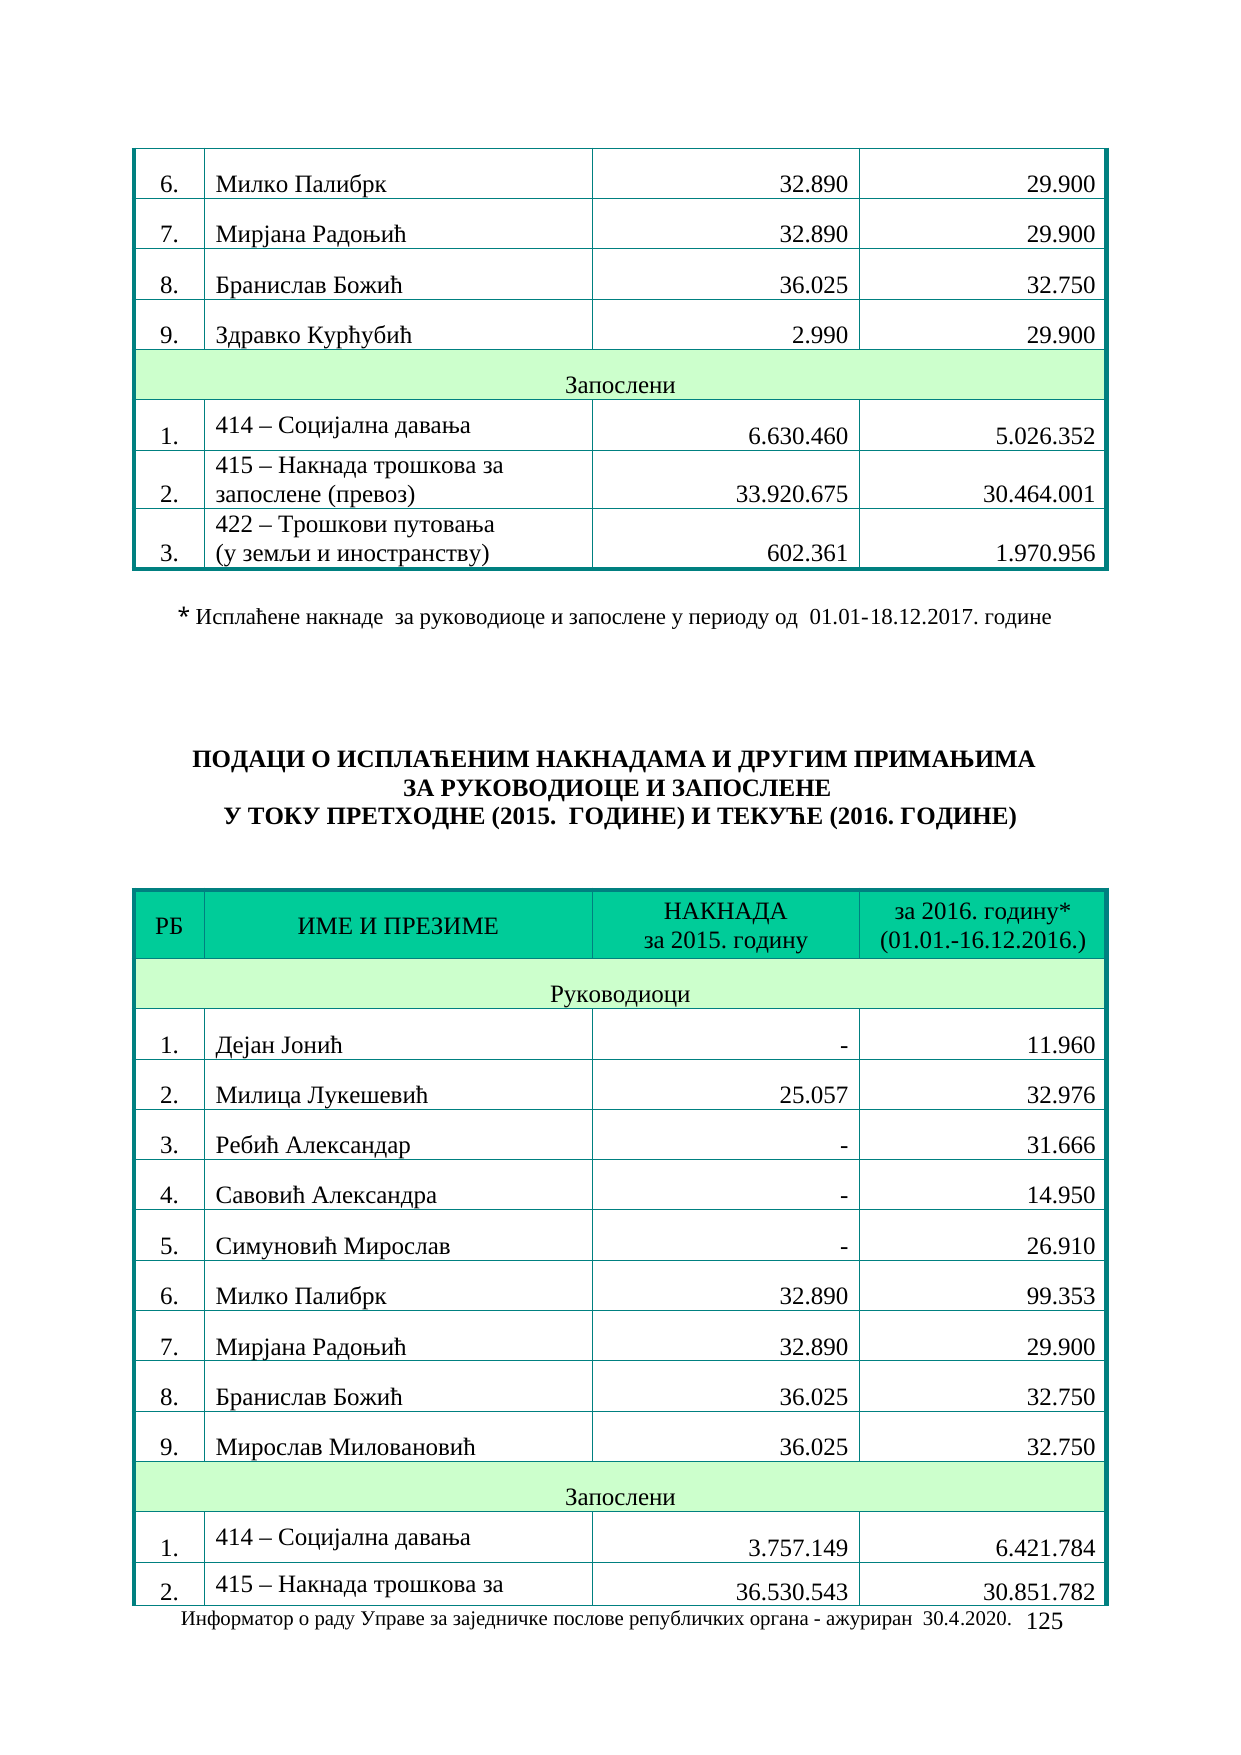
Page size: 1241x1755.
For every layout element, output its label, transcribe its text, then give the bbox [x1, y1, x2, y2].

table_cell 1.970.956 [860, 509, 1104, 567]
table_cell Савовић Александра [205, 1160, 592, 1209]
table_cell 9. [136, 300, 204, 349]
table_cell 2. [136, 451, 204, 508]
table_cell 32.890 [593, 1261, 859, 1310]
table_header РБ [136, 892, 204, 958]
table_cell 29.900 [860, 300, 1104, 349]
table_cell 33.920.675 [593, 451, 859, 508]
table_cell 32.890 [593, 199, 859, 248]
table_cell 415 – Накнада трошкова за [205, 1563, 592, 1605]
table_cell Ребић Александар [205, 1110, 592, 1159]
table_cell Мирјана Радоњић [205, 199, 592, 248]
table_cell 414 – Социјална давања [205, 1512, 592, 1562]
table_cell Бранислав Божић [205, 249, 592, 299]
table_cell 25.057 [593, 1060, 859, 1109]
table_cell 414 – Социјална давања [205, 400, 592, 449]
table_cell 32.976 [860, 1060, 1104, 1109]
table_cell Здравко Курћубић [205, 300, 592, 349]
table_cell Дејан Јонић [205, 1009, 592, 1058]
table_cell 26.910 [860, 1210, 1104, 1260]
table_cell 3.757.149 [593, 1512, 859, 1562]
table_cell 415 – Накнада трошкова за запослене (превоз) [205, 451, 592, 508]
table_cell 6. [136, 1261, 204, 1310]
table_cell 5.026.352 [860, 400, 1104, 449]
table_cell 2. [136, 1563, 204, 1605]
table_cell Руководиоци [136, 959, 1104, 1008]
table_cell 32.890 [593, 149, 859, 198]
table_cell 36.025 [593, 1361, 859, 1411]
table_header ИМЕ И ПРЕЗИМЕ [205, 892, 592, 958]
text * Исплаћене накнаде за руководиоце и запослене у периоду од 01.01-18.12.2017. године [177, 600, 1063, 631]
table_cell - [593, 1110, 859, 1159]
table_cell Мирјана Радоњић [205, 1311, 592, 1360]
table_cell Запослени [136, 350, 1104, 399]
table_cell - [593, 1009, 859, 1058]
table_cell 36.530.543 [593, 1563, 859, 1605]
table_cell Мирослав Миловановић [205, 1412, 592, 1461]
table_cell Милко Палибрк [205, 149, 592, 198]
table_cell 1. [136, 1009, 204, 1058]
table_cell 9. [136, 1412, 204, 1461]
table_cell 6. [136, 149, 204, 198]
table_cell 99.353 [860, 1261, 1104, 1310]
table_cell 7. [136, 199, 204, 248]
table_cell 3. [136, 509, 204, 567]
table_cell 4. [136, 1160, 204, 1209]
table_cell - [593, 1210, 859, 1260]
table_cell 36.025 [593, 1412, 859, 1461]
table_cell Милко Палибрк [205, 1261, 592, 1310]
table_cell 6.421.784 [860, 1512, 1104, 1562]
table_cell Бранислав Божић [205, 1361, 592, 1411]
table_cell 5. [136, 1210, 204, 1260]
table_cell 32.750 [860, 249, 1104, 299]
table_cell Запослени [136, 1462, 1104, 1511]
table_cell 14.950 [860, 1160, 1104, 1209]
table_cell 3. [136, 1110, 204, 1159]
table_cell 30.464.001 [860, 451, 1104, 508]
table_cell 30.851.782 [860, 1563, 1104, 1605]
table_cell 422 – Трошкови путовања (у земљи и иностранству) [205, 509, 592, 567]
table_cell 8. [136, 1361, 204, 1411]
table_cell 2. [136, 1060, 204, 1109]
text ЗА РУКОВОДИОЦЕ И ЗАПОСЛЕНЕ [177, 773, 1063, 801]
table_cell Симуновић Мирослав [205, 1210, 592, 1260]
table_header за 2016. годину* (01.01.-16.12.2016.) [860, 892, 1104, 958]
table_cell 11.960 [860, 1009, 1104, 1058]
text У ТОКУ ПРЕТХОДНЕ (2015. ГОДИНЕ) И ТЕКУЋЕ (2016. ГОДИНЕ) [177, 801, 1063, 830]
table_cell 36.025 [593, 249, 859, 299]
table_cell Милица Лукешевић [205, 1060, 592, 1109]
table_cell 29.900 [860, 149, 1104, 198]
table_cell 29.900 [860, 1311, 1104, 1360]
table_cell 1. [136, 400, 204, 449]
table_cell 2.990 [593, 300, 859, 349]
table_cell 602.361 [593, 509, 859, 567]
table_cell 31.666 [860, 1110, 1104, 1159]
table_cell 1. [136, 1512, 204, 1562]
table_header НАКНАДА за 2015. годину [593, 892, 859, 958]
table_cell - [593, 1160, 859, 1209]
table_cell 32.750 [860, 1361, 1104, 1411]
table_cell 32.750 [860, 1412, 1104, 1461]
table_cell 29.900 [860, 199, 1104, 248]
table_cell 32.890 [593, 1311, 859, 1360]
table_cell 6.630.460 [593, 400, 859, 449]
table_cell 8. [136, 249, 204, 299]
text ПОДАЦИ О ИСПЛАЋЕНИМ НАКНАДАМА И ДРУГИМ ПРИМАЊИМА [177, 744, 1063, 773]
table_cell 7. [136, 1311, 204, 1360]
